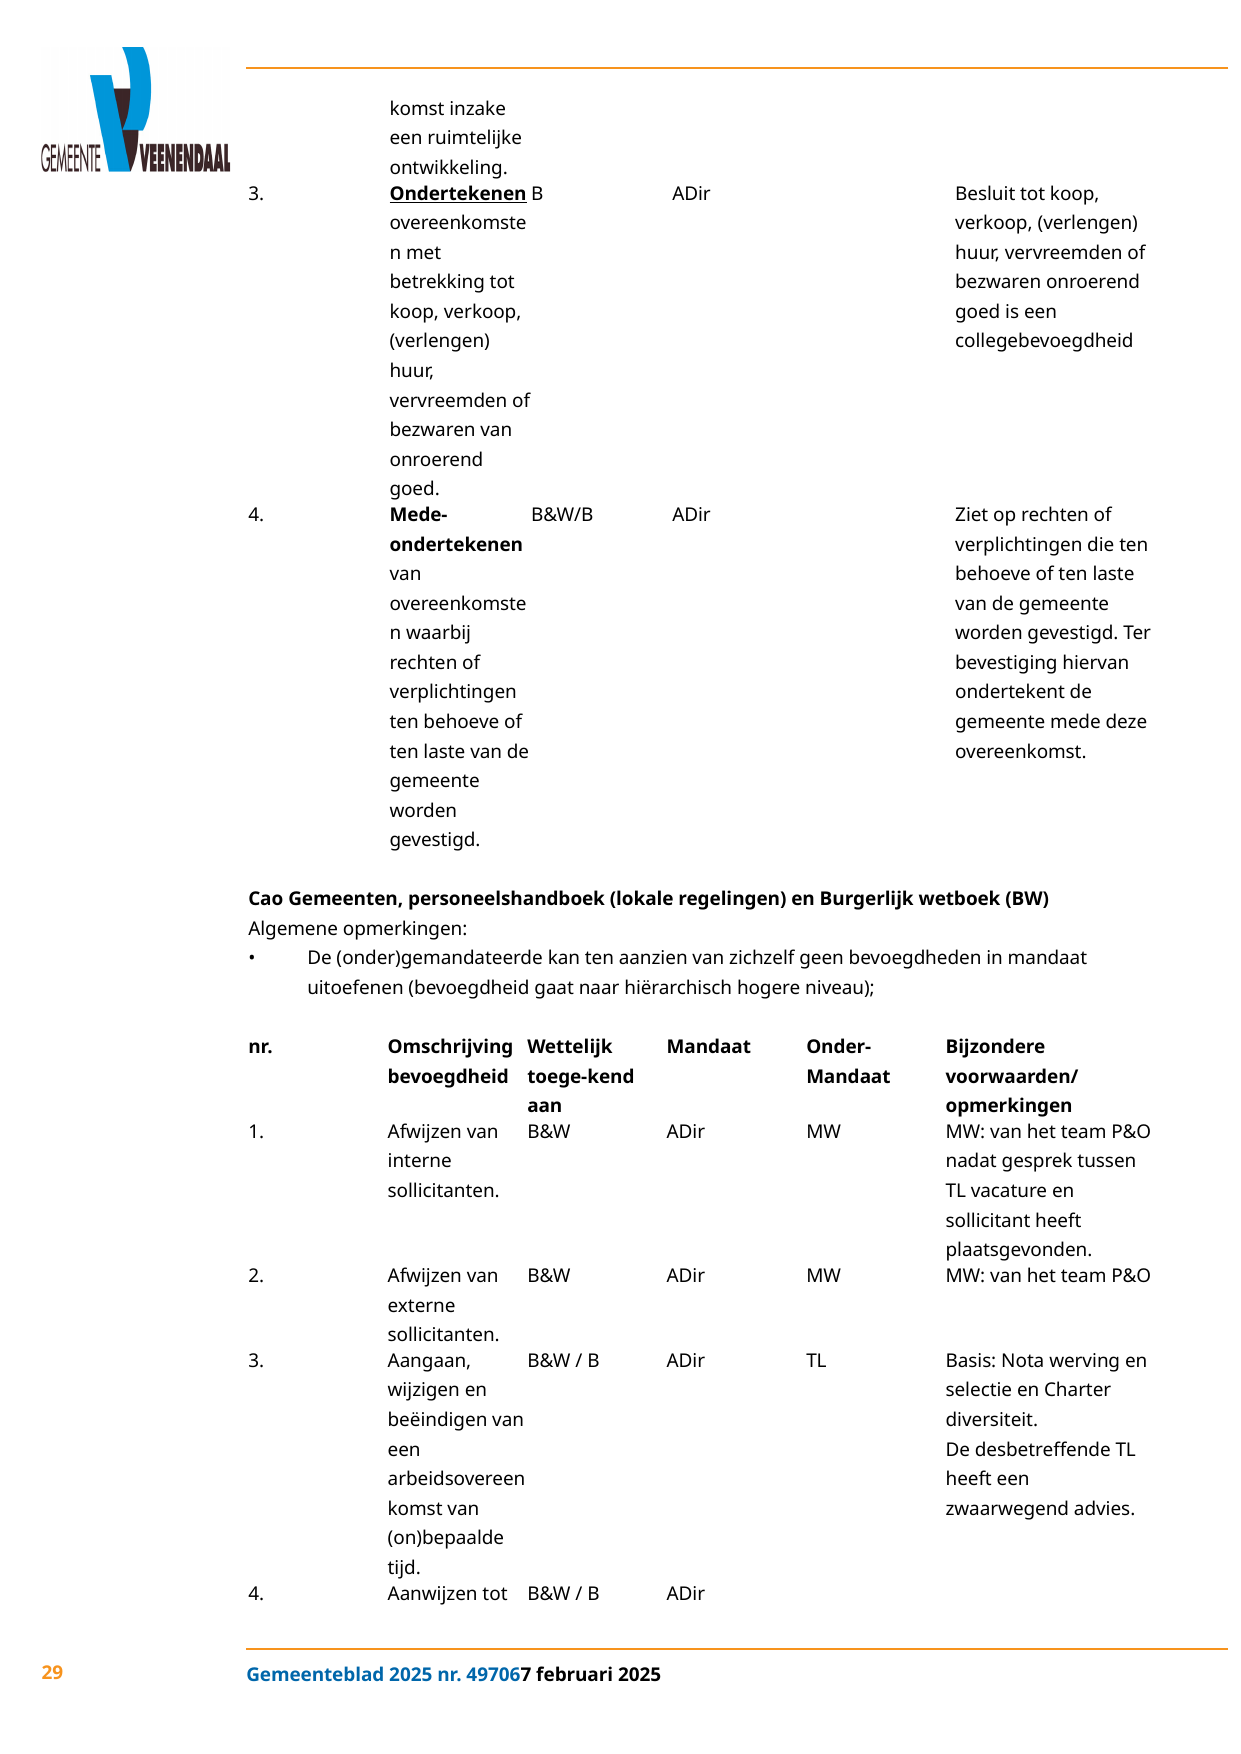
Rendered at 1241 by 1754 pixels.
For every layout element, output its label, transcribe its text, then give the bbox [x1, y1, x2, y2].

table_cell ADir [666, 1262, 806, 1347]
table_cell TL [806, 1347, 945, 1580]
table_cell Afwijzen van externe sollicitanten. [388, 1262, 527, 1347]
table_cell B&W / B [527, 1580, 666, 1606]
table_header nr. [248, 1033, 387, 1118]
list De (onder)gemandateerde kan ten aanzien van zichzelf geen bevoegdheden in mandaat uitoefenen (bevoegdheid gaat naar hiërarchisch hogere niveau); [248, 944, 1152, 1000]
table_cell Ondertekenen overeenkomsten met betrekking tot koop, verkoop, (verlengen) huur, vervreemden of bezwaren van onroerend goed. [389, 180, 531, 501]
table_cell ADir [666, 1118, 806, 1262]
table_cell 4. [248, 1580, 387, 1606]
table_cell Basis: Nota werving en selectie en Charter diversiteit. De desbetreffende TL heeft een zwaarwegend advies. [945, 1347, 1152, 1580]
table_cell B&W [527, 1262, 666, 1347]
table_cell 4. [248, 501, 389, 852]
table_cell B [531, 180, 672, 501]
table_cell ADir [666, 1347, 806, 1580]
table_header Wettelijk toege-kend aan [527, 1033, 666, 1118]
table_cell MW [806, 1262, 945, 1347]
table_cell [814, 180, 955, 501]
table_cell [248, 95, 389, 180]
table_cell B&W [527, 1118, 666, 1262]
table_cell [955, 95, 1152, 180]
picture [41, 47, 130, 172]
table_cell 2. [248, 1262, 387, 1347]
table_cell [814, 501, 955, 852]
table_header Omschrijving bevoegdheid [388, 1033, 527, 1118]
table_cell Ziet op rechten of verplichtingen die ten behoeve of ten laste van de gemeente worden gevestigd. Ter bevestiging hiervan ondertekent de gemeente mede deze overeenkomst. [955, 501, 1152, 852]
table_cell [672, 95, 813, 180]
table_header Bijzondere voorwaarden/ opmerkingen [945, 1033, 1152, 1118]
table_header Onder- Mandaat [806, 1033, 945, 1118]
table_cell [531, 95, 672, 180]
table_header Mandaat [666, 1033, 806, 1118]
table_cell komst inzake een ruimtelijke ontwikkeling. [389, 95, 531, 180]
table_cell MW [806, 1118, 945, 1262]
table_cell 1. [248, 1118, 387, 1262]
table_cell Besluit tot koop, verkoop, (verlengen) huur, vervreemden of bezwaren onroerend goed is een collegebevoegdheid [955, 180, 1152, 501]
table_cell ADir [672, 180, 813, 501]
text Cao Gemeenten, personeelshandboek (lokale regelingen) en Burgerlijk wetboek (BW) [248, 885, 1152, 911]
table_cell MW: van het team P&O nadat gesprek tussen TL vacature en sollicitant heeft plaatsgevonden. [945, 1118, 1152, 1262]
table_cell MW: van het team P&O [945, 1262, 1152, 1347]
table_cell [814, 95, 955, 180]
table_cell 3. [248, 180, 389, 501]
table_cell [945, 1580, 1152, 1606]
picture [123, 47, 231, 172]
table_cell Afwijzen van interne sollicitanten. [388, 1118, 527, 1262]
table_cell B&W / B [527, 1347, 666, 1580]
table_cell Aanwijzen tot [388, 1580, 527, 1606]
table_cell ADir [672, 501, 813, 852]
text Algemene opmerkingen: [248, 915, 1152, 941]
table_cell [806, 1580, 945, 1606]
table_cell ADir [666, 1580, 806, 1606]
table_cell 3. [248, 1347, 387, 1580]
table_cell Mede-ondertekenen van overeenkomsten waarbij rechten of verplichtingen ten behoeve of ten laste van de gemeente worden gevestigd. [389, 501, 531, 852]
table_cell B&W/B [531, 501, 672, 852]
table_cell Aangaan, wijzigen en beëindigen van een arbeidsovereenkomst van (on)bepaalde tijd. [388, 1347, 527, 1580]
